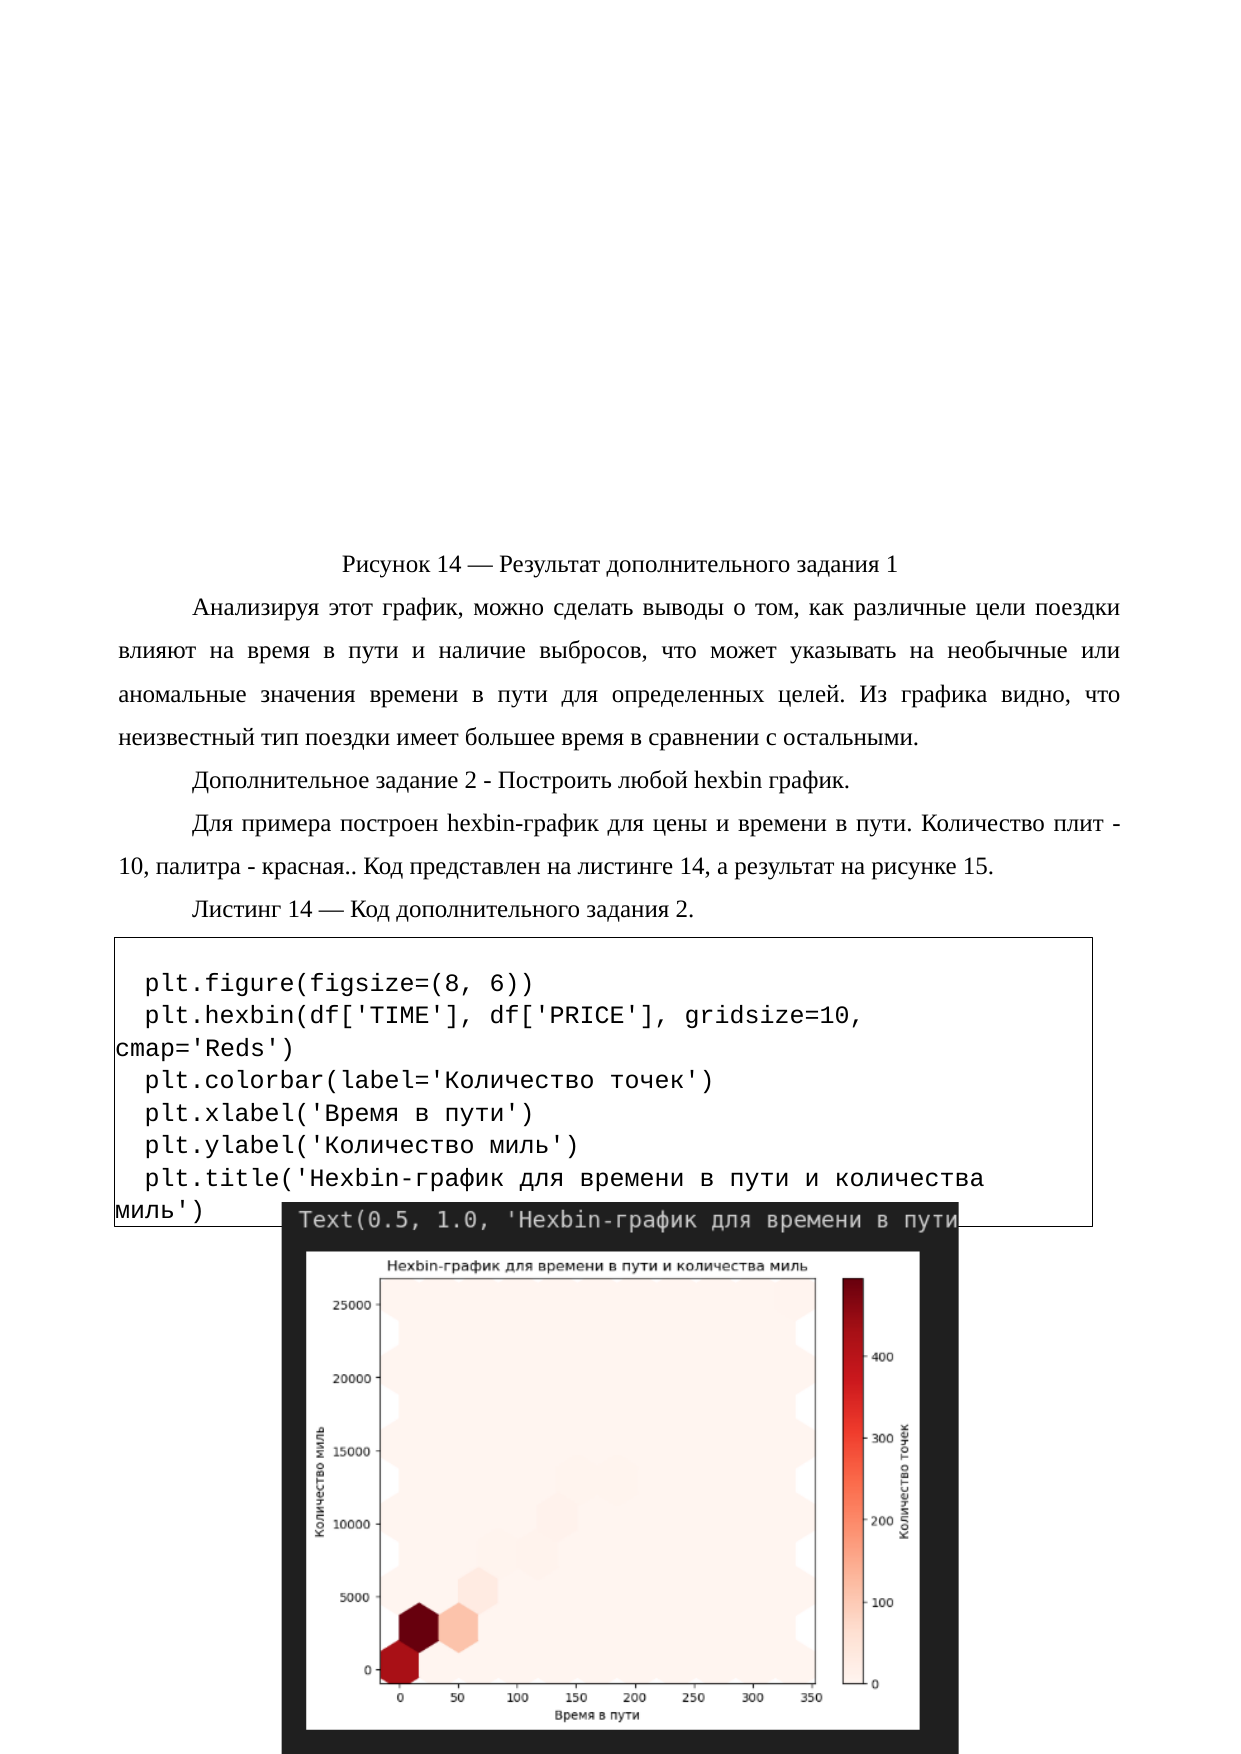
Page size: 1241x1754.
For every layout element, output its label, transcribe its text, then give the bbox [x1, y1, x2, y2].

text Анализируя этот график, можно сделать выводы о том, как различные цели поездки влияют на время в пути и наличие выбросов, что может указывать на необычные или аномальные значения времени в пути для определенных целей. Из графика видно, что неизвестный тип поездки имеет большее время в сравнении с остальными. [118, 592, 1122, 751]
text Для примера построен hexbin-график для цены и времени в пути. Количество плит - 10, палитра - красная.. Код представлен на листинге 14, а результат на рисунке 15. [118, 808, 1122, 880]
text Рисунок 14 — Результат дополнительного задания 1 [118, 549, 1122, 578]
text Дополнительное задание 2 - Построить любой hexbin график. [118, 765, 1122, 794]
picture [281, 1202, 959, 1754]
text Листинг 14 — Код дополнительного задания 2. [118, 894, 1122, 923]
